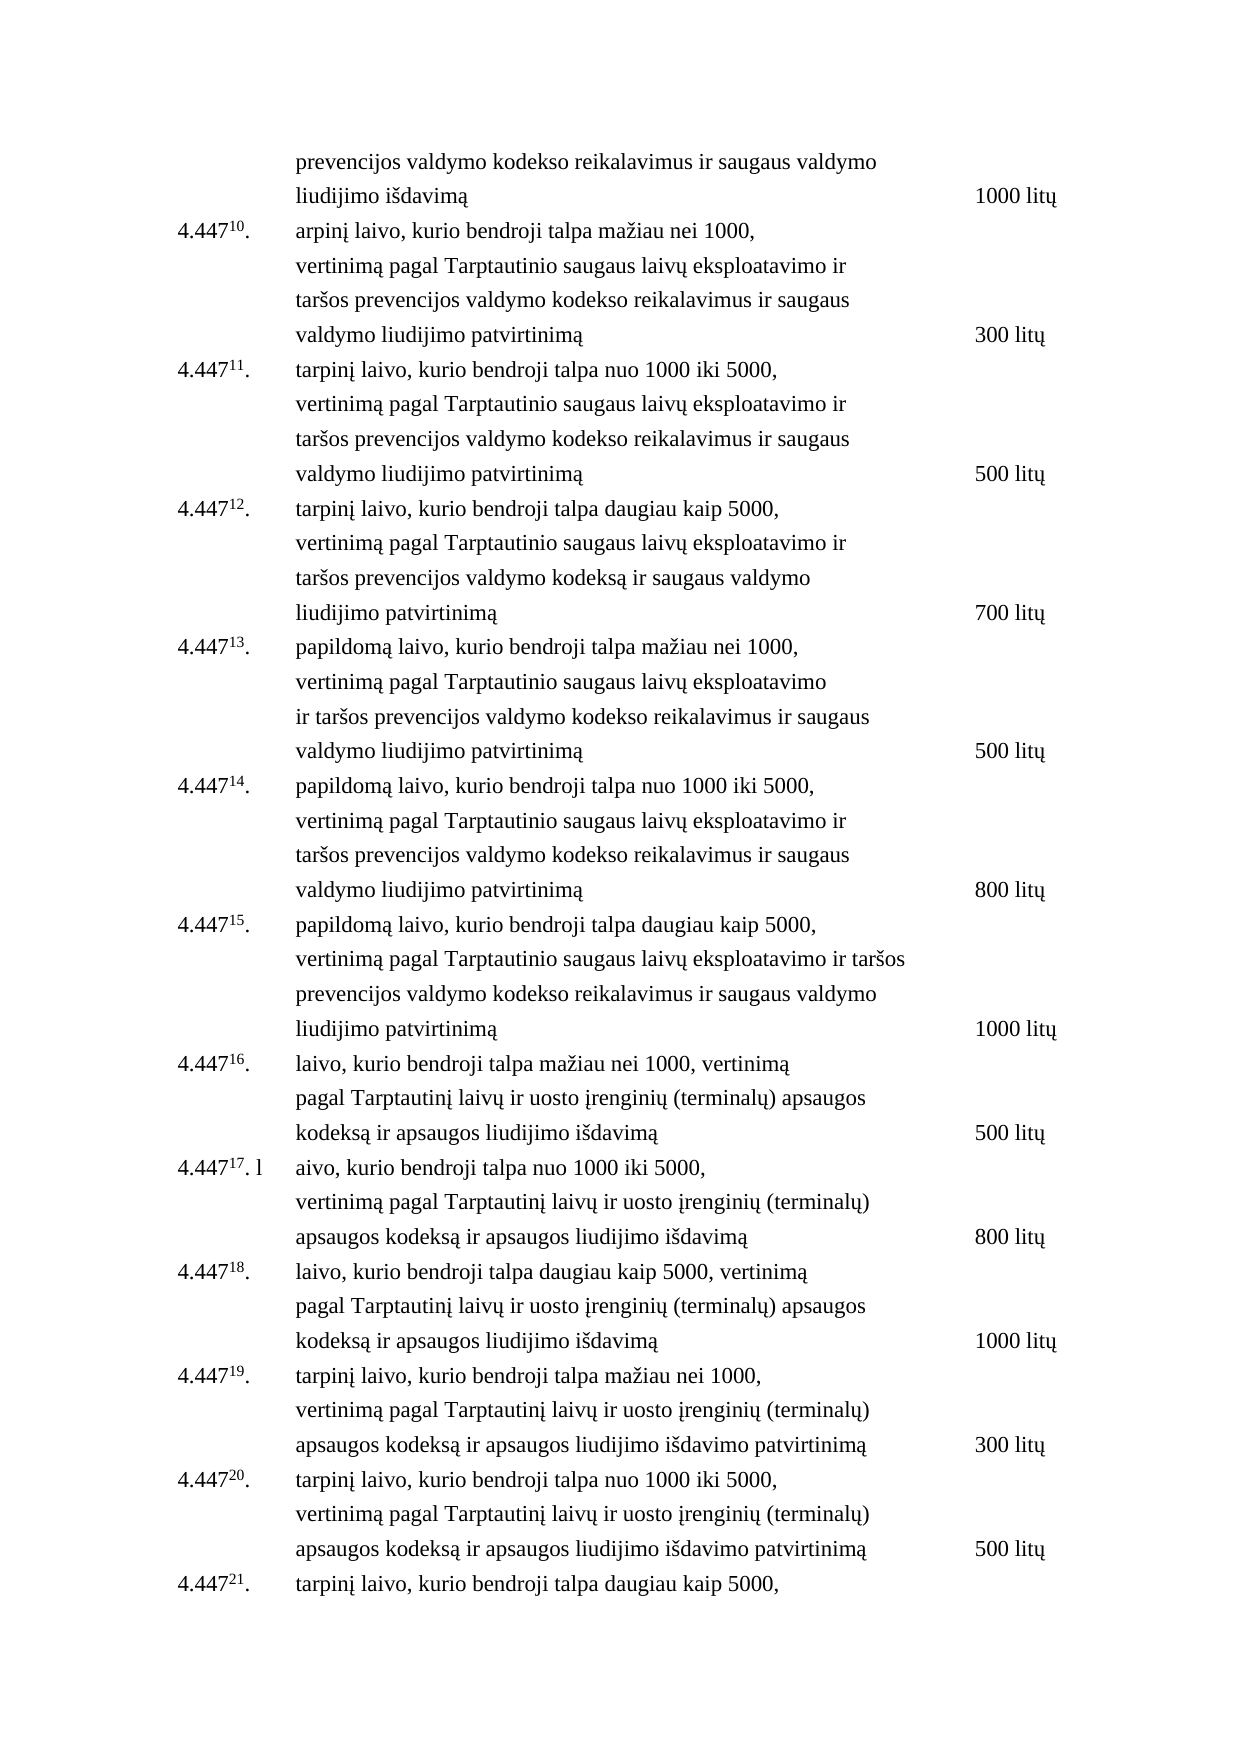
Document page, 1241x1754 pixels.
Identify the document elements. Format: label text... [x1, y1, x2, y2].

text liudijimo išdavimą 1000 litų [295, 182, 1122, 209]
text taršos prevencijos valdymo kodekso reikalavimus ir saugaus [295, 841, 1122, 868]
text pagal Tarptautinį laivų ir uosto įrenginių (terminalų) apsaugos [295, 1084, 1122, 1111]
text vertinimą pagal Tarptautinį laivų ir uosto įrenginių (terminalų) [295, 1501, 1122, 1527]
text taršos prevencijos valdymo kodekso reikalavimus ir saugaus [295, 286, 1122, 313]
text vertinimą pagal Tarptautinį laivų ir uosto įrenginių (terminalų) [295, 1396, 1122, 1423]
text valdymo liudijimo patvirtinimą 800 litų [295, 876, 1122, 902]
text 4.44716. laivo, kurio bendroji talpa mažiau nei 1000, vertinimą [177, 1049, 1122, 1076]
text prevencijos valdymo kodekso reikalavimus ir saugaus valdymo [295, 148, 1122, 174]
text 4.44714. papildomą laivo, kurio bendroji talpa nuo 1000 iki 5000, [177, 772, 1122, 798]
text apsaugos kodeksą ir apsaugos liudijimo išdavimo patvirtinimą 300 litų [295, 1431, 1122, 1457]
text liudijimo patvirtinimą 1000 litų [295, 1015, 1122, 1041]
text vertinimą pagal Tarptautinio saugaus laivų eksploatavimo [295, 668, 1122, 694]
text vertinimą pagal Tarptautinio saugaus laivų eksploatavimo ir taršos [295, 946, 1122, 972]
text 4.44719. tarpinį laivo, kurio bendroji talpa mažiau nei 1000, [177, 1362, 1122, 1388]
text 4.44713. papildomą laivo, kurio bendroji talpa mažiau nei 1000, [177, 633, 1122, 660]
text liudijimo patvirtinimą 700 litų [295, 599, 1122, 625]
text vertinimą pagal Tarptautinio saugaus laivų eksploatavimo ir [295, 529, 1122, 556]
text ir taršos prevencijos valdymo kodekso reikalavimus ir saugaus [295, 703, 1122, 729]
text vertinimą pagal Tarptautinio saugaus laivų eksploatavimo ir [295, 807, 1122, 833]
text kodeksą ir apsaugos liudijimo išdavimą 1000 litų [295, 1327, 1122, 1353]
text vertinimą pagal Tarptautinį laivų ir uosto įrenginių (terminalų) [295, 1188, 1122, 1215]
text 4.44720. tarpinį laivo, kurio bendroji talpa nuo 1000 iki 5000, [177, 1466, 1122, 1492]
text taršos prevencijos valdymo kodeksą ir saugaus valdymo [295, 564, 1122, 590]
text 4.44717. l aivo, kurio bendroji talpa nuo 1000 iki 5000, [177, 1154, 1122, 1180]
text vertinimą pagal Tarptautinio saugaus laivų eksploatavimo ir [295, 391, 1122, 417]
text 4.44721. tarpinį laivo, kurio bendroji talpa daugiau kaip 5000, [177, 1570, 1122, 1596]
text prevencijos valdymo kodekso reikalavimus ir saugaus valdymo [295, 980, 1122, 1007]
text apsaugos kodeksą ir apsaugos liudijimo išdavimą 800 litų [295, 1223, 1122, 1249]
text 4.44715. papildomą laivo, kurio bendroji talpa daugiau kaip 5000, [177, 911, 1122, 937]
text taršos prevencijos valdymo kodekso reikalavimus ir saugaus [295, 425, 1122, 452]
text 4.44711. tarpinį laivo, kurio bendroji talpa nuo 1000 iki 5000, [177, 356, 1122, 382]
text 4.44710. arpinį laivo, kurio bendroji talpa mažiau nei 1000, [177, 217, 1122, 243]
text kodeksą ir apsaugos liudijimo išdavimą 500 litų [295, 1119, 1122, 1145]
text valdymo liudijimo patvirtinimą 500 litų [295, 737, 1122, 764]
text 4.44718. laivo, kurio bendroji talpa daugiau kaip 5000, vertinimą [177, 1258, 1122, 1284]
text valdymo liudijimo patvirtinimą 500 litų [295, 460, 1122, 486]
text vertinimą pagal Tarptautinio saugaus laivų eksploatavimo ir [295, 252, 1122, 278]
text valdymo liudijimo patvirtinimą 300 litų [295, 321, 1122, 347]
text 4.44712. tarpinį laivo, kurio bendroji talpa daugiau kaip 5000, [177, 494, 1122, 521]
text apsaugos kodeksą ir apsaugos liudijimo išdavimo patvirtinimą 500 litų [295, 1535, 1122, 1562]
text pagal Tarptautinį laivų ir uosto įrenginių (terminalų) apsaugos [295, 1292, 1122, 1319]
